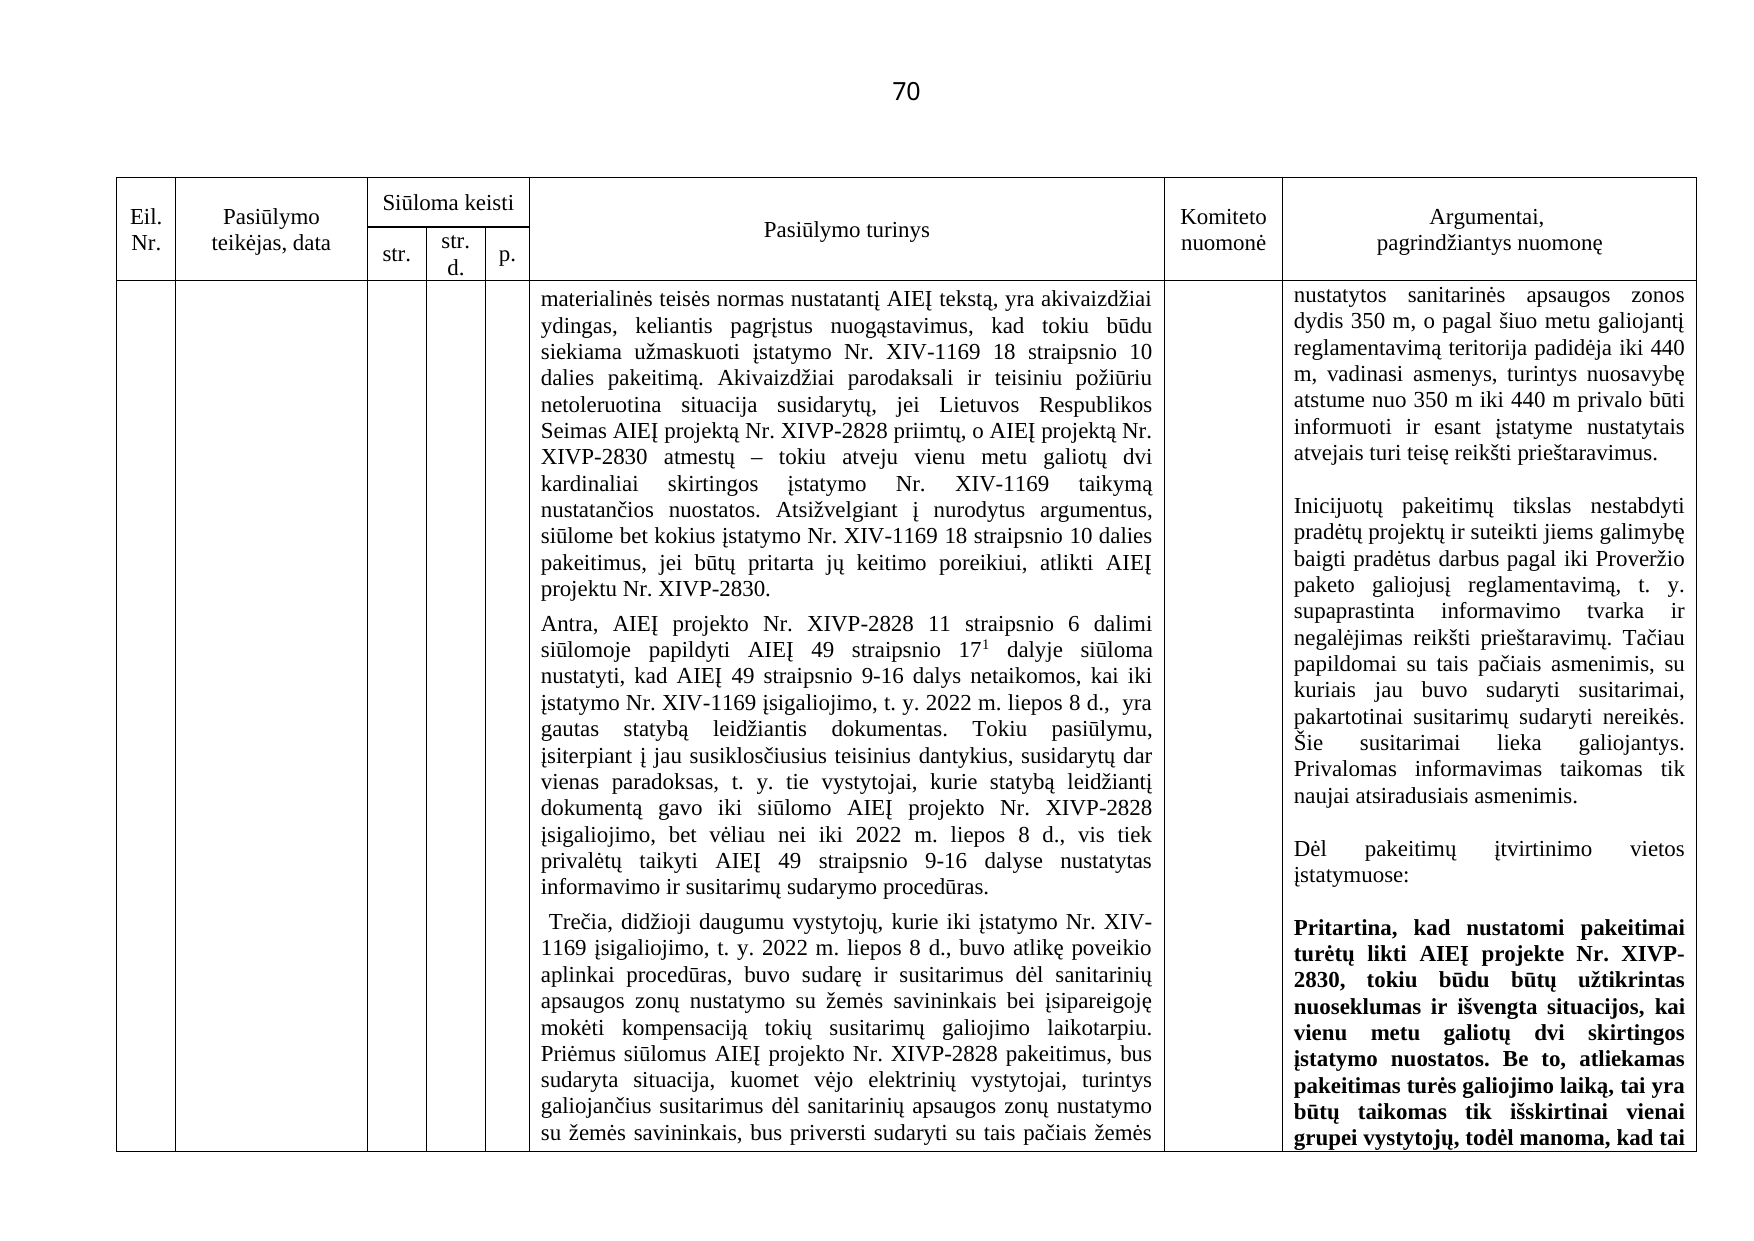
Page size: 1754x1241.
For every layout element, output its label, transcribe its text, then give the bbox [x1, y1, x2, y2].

table_cell str. [368, 228, 426, 280]
table_cell nustatytos sanitarinės apsaugos zonos dydis 350 m, o pagal šiuo metu galiojantį reglamentavimą teritorija padidėja iki 440 m, vadinasi asmenys, turintys nuosavybę atstume nuo 350 m iki 440 m privalo būti informuoti ir esant įstatyme nustatytais atvejais turi teisę reikšti prieštaravimus. Inicijuotų pakeitimų tikslas nestabdyti pradėtų projektų ir suteikti jiems galimybę baigti pradėtus darbus pagal iki Proveržio paketo galiojusį reglamentavimą, t. y. supaprastinta informavimo tvarka ir negalėjimas reikšti prieštaravimų. Tačiau papildomai su tais pačiais asmenimis, su kuriais jau buvo sudaryti susitarimai, pakartotinai susitarimų sudaryti nereikės. Šie susitarimai lieka galiojantys. Privalomas informavimas taikomas tik naujai atsiradusiais asmenimis. Dėl pakeitimų įtvirtinimo vietos įstatymuose: Pritartina, kad nustatomi pakeitimai turėtų likti AIEĮ projekte Nr. XIVP-2830, tokiu būdu būtų užtikrintas nuoseklumas ir išvengta situacijos, kai vienu metu galiotų dvi skirtingos įstatymo nuostatos. Be to, atliekamas pakeitimas turės galiojimo laiką, tai yra būtų taikomas tik išskirtinai vienai grupei vystytojų, todėl manoma, kad tai [1283, 281, 1696, 1151]
table_header Eil. Nr. [117, 178, 175, 280]
table_cell [486, 281, 529, 1151]
table_header Argumentai, pagrindžiantys nuomonę [1283, 178, 1696, 280]
table_cell str. d. [427, 228, 485, 280]
table_cell [368, 281, 426, 1151]
table_header Pasiūlymo teikėjas, data [176, 178, 367, 280]
table_header Pasiūlymo turinys [530, 178, 1164, 280]
table_header Siūloma keisti [368, 178, 529, 226]
table_cell [117, 281, 175, 1151]
table_cell materialinės teisės normas nustatantį AIEĮ tekstą, yra akivaizdžiai ydingas, keliantis pagrįstus nuogąstavimus, kad tokiu būdu siekiama užmaskuoti įstatymo Nr. XIV-1169 18 straipsnio 10 dalies pakeitimą. Akivaizdžiai parodaksali ir teisiniu požiūriu netoleruotina situacija susidarytų, jei Lietuvos Respublikos Seimas AIEĮ projektą Nr. XIVP-2828 priimtų, o AIEĮ projektą Nr. XIVP-2830 atmestų – tokiu atveju vienu metu galiotų dvi kardinaliai skirtingos įstatymo Nr. XIV-1169 taikymą nustatančios nuostatos. Atsižvelgiant į nurodytus argumentus, siūlome bet kokius įstatymo Nr. XIV-1169 18 straipsnio 10 dalies pakeitimus, jei būtų pritarta jų keitimo poreikiui, atlikti AIEĮ projektu Nr. XIVP-2830. Antra, AIEĮ projekto Nr. XIVP-2828 11 straipsnio 6 dalimi siūlomoje papildyti AIEĮ 49 straipsnio 171 dalyje siūloma nustatyti, kad AIEĮ 49 straipsnio 9-16 dalys netaikomos, kai iki įstatymo Nr. XIV-1169 įsigaliojimo, t. y. 2022 m. liepos 8 d., yra gautas statybą leidžiantis dokumentas. Tokiu pasiūlymu, įsiterpiant į jau susiklosčiusius teisinius dantykius, susidarytų dar vienas paradoksas, t. y. tie vystytojai, kurie statybą leidžiantį dokumentą gavo iki siūlomo AIEĮ projekto Nr. XIVP-2828 įsigaliojimo, bet vėliau nei iki 2022 m. liepos 8 d., vis tiek privalėtų taikyti AIEĮ 49 straipsnio 9-16 dalyse nustatytas informavimo ir susitarimų sudarymo procedūras. Trečia, didžioji daugumu vystytojų, kurie iki įstatymo Nr. XIV-1169 įsigaliojimo, t. y. 2022 m. liepos 8 d., buvo atlikę poveikio aplinkai procedūras, buvo sudarę ir susitarimus dėl sanitarinių apsaugos zonų nustatymo su žemės savininkais bei įsipareigoję mokėti kompensaciją tokių susitarimų galiojimo laikotarpiu. Priėmus siūlomus AIEĮ projekto Nr. XIVP-2828 pakeitimus, bus sudaryta situacija, kuomet vėjo elektrinių vystytojai, turintys galiojančius susitarimus dėl sanitarinių apsaugos zonų nustatymo su žemės savininkais, bus priversti sudaryti su tais pačiais žemės [530, 281, 1164, 1151]
table_cell [427, 281, 485, 1151]
table_cell p. [486, 228, 529, 280]
table_cell [1165, 281, 1282, 1151]
table_header Komiteto nuomonė [1165, 178, 1282, 280]
table_cell [176, 281, 367, 1151]
